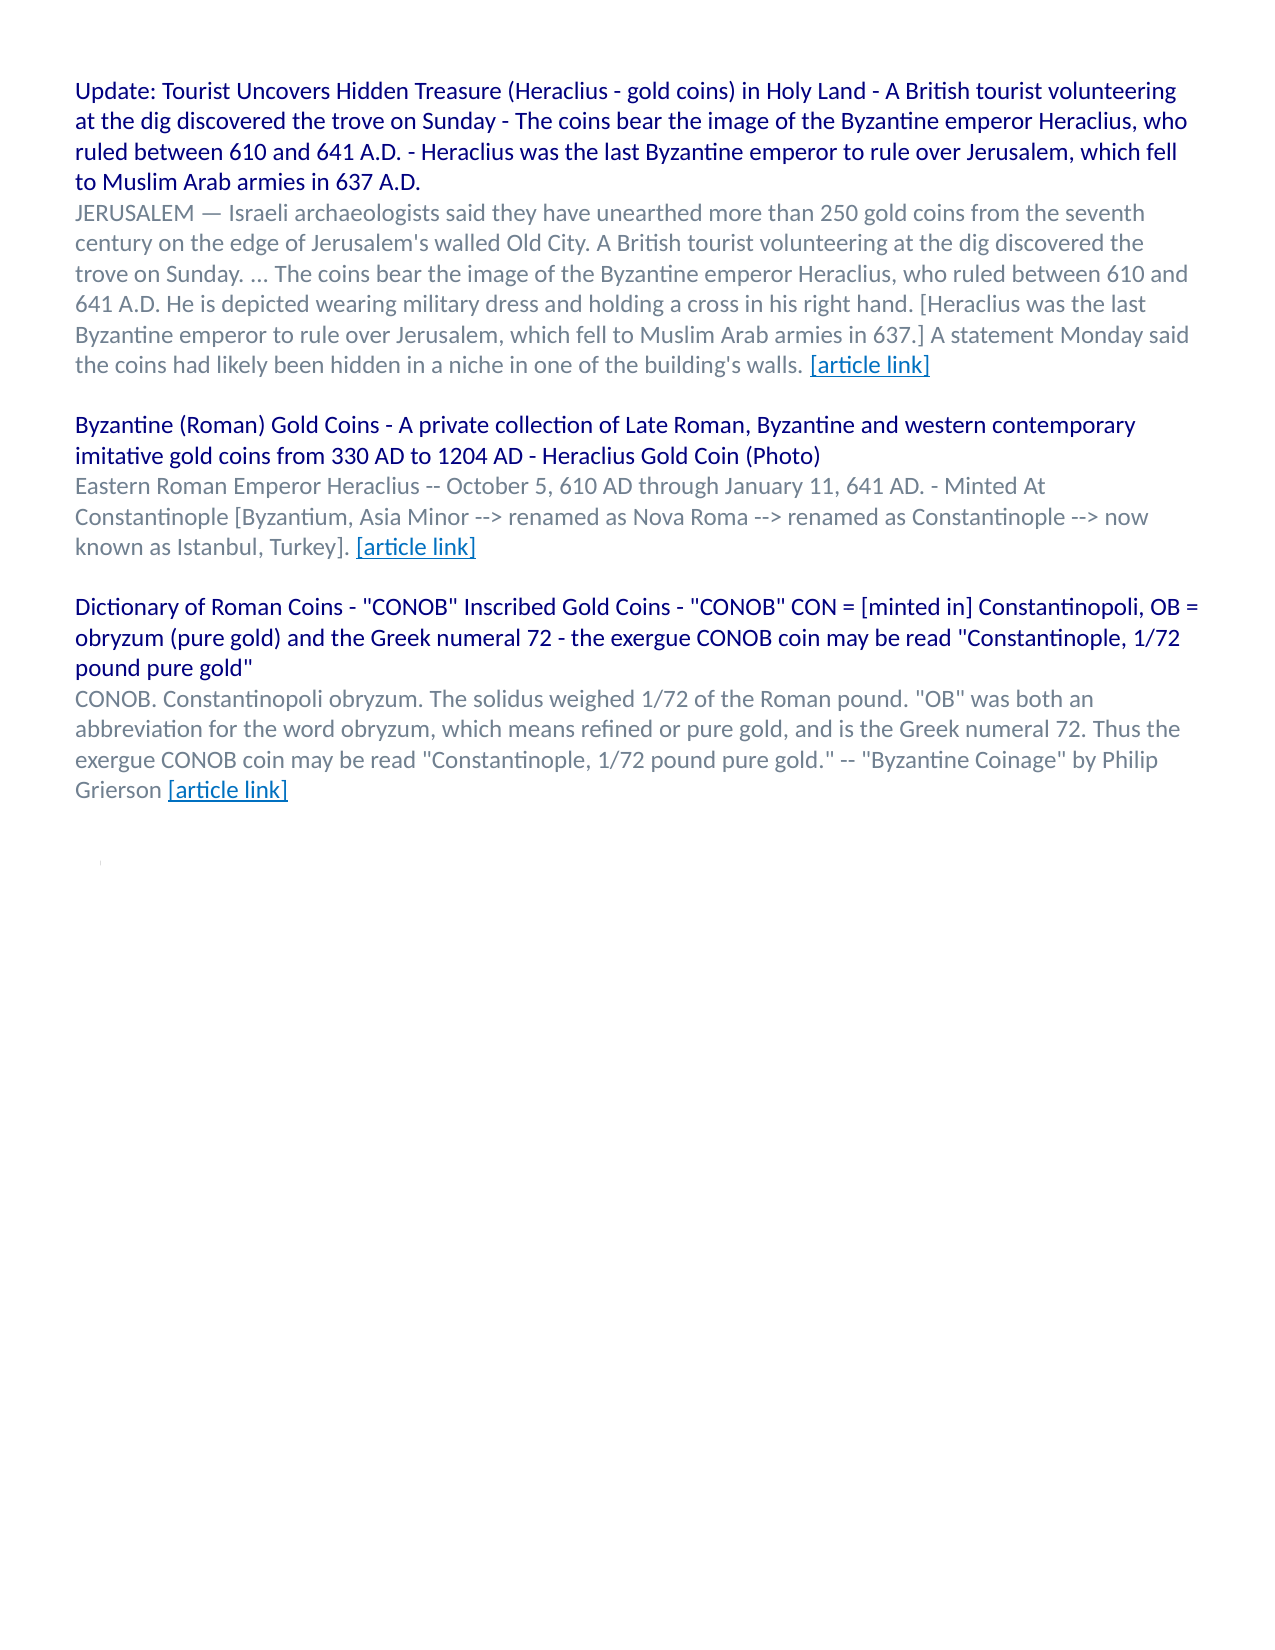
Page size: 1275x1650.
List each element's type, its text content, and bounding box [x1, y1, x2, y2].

text Dictionary of Roman Coins - "CONOB" Inscribed Gold Coins - "CONOB" CON = [minted in] Constantinopoli, OB = obryzum (pure gold) and the Greek numeral 72 - the exergue CONOB coin may be read "Constantinople, 1/72 pound pure gold" CONOB. Constantinopoli obryzum. The solidus weighed 1/72 of the Roman pound. "OB" was both an abbreviation for the word obryzum, which means refined or pure gold, and is the Greek numeral 72. Thus the exergue CONOB coin may be read "Constantinople, 1/72 pound pure gold." -- "Byzantine Coinage" by Philip Grierson [article link] [75, 591, 1200, 805]
text Byzantine (Roman) Gold Coins - A private collection of Late Roman, Byzantine and western contemporary imitative gold coins from 330 AD to 1204 AD - Heraclius Gold Coin (Photo) Eastern Roman Emperor Heraclius -- October 5, 610 AD through January 11, 641 AD. - Minted At Constantinople [Byzantium, Asia Minor --> renamed as Nova Roma --> renamed as Constantinople --> now known as Istanbul, Turkey]. [article link] [75, 409, 1200, 562]
text Update: Tourist Uncovers Hidden Treasure (Heraclius - gold coins) in Holy Land - A British tourist volunteering at the dig discovered the trove on Sunday - The coins bear the image of the Byzantine emperor Heraclius, who ruled between 610 and 641 A.D. - Heraclius was the last Byzantine emperor to rule over Jerusalem, which fell to Muslim Arab armies in 637 A.D. JERUSALEM — Israeli archaeologists said they have unearthed more than 250 gold coins from the seventh century on the edge of Jerusalem's walled Old City. A British tourist volunteering at the dig discovered the trove on Sunday. ... The coins bear the image of the Byzantine emperor Heraclius, who ruled between 610 and 641 A.D. He is depicted wearing military dress and holding a cross in his right hand. [Heraclius was the last Byzantine emperor to rule over Jerusalem, which fell to Muslim Arab armies in 637.] A statement Monday said the coins had likely been hidden in a niche in one of the building's walls. [article link] [75, 75, 1200, 380]
